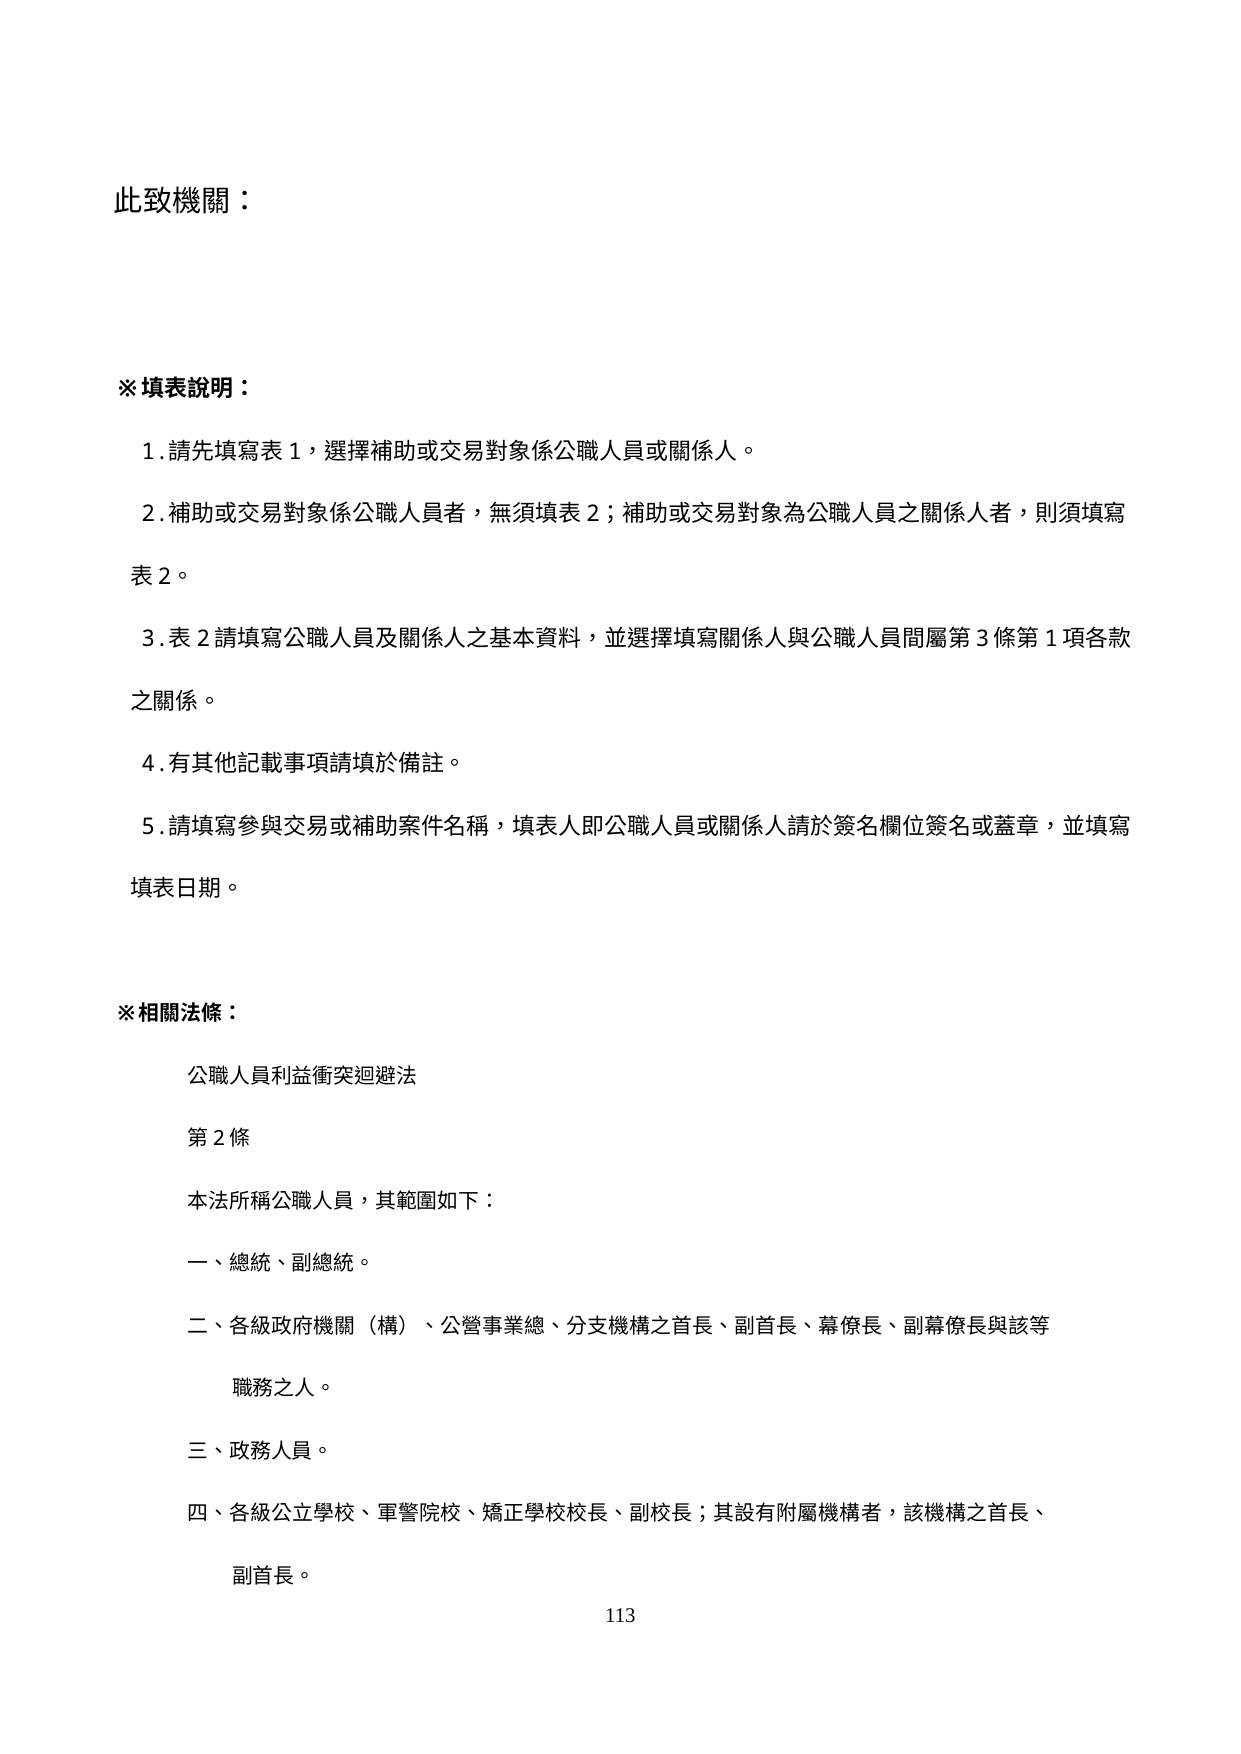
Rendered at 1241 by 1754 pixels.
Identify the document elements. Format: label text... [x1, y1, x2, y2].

text 2.補助或交易對象係公職人員者，無須填表2；補助或交易對象為公職人員之關係人者，則須填寫表2。 [114, 470, 1146, 595]
text 3.表2請填寫公職人員及關係人之基本資料，並選擇填寫關係人與公職人員間屬第3條第1項各款之關係。 [114, 595, 1146, 720]
text ※填表說明： [114, 345, 1053, 407]
text 公職人員利益衝突迴避法 [187, 1032, 1053, 1095]
text 4.有其他記載事項請填於備註。 [114, 720, 1146, 782]
text 四、各級公立學校、軍警院校、矯正學校校長、副校長；其設有附屬機構者，該機構之首長、副首長。 [187, 1470, 1053, 1595]
text 1.請先填寫表1，選擇補助或交易對象係公職人員或關係人。 [114, 407, 1146, 470]
text ※相關法條： [114, 970, 1146, 1032]
text 5.請填寫參與交易或補助案件名稱，填表人即公職人員或關係人請於簽名欄位簽名或蓋章，並填寫填表日期。 [114, 782, 1146, 907]
text 第2條 [187, 1095, 1053, 1157]
text 一、總統、副總統。 [187, 1220, 1053, 1282]
text 本法所稱公職人員，其範圍如下： [187, 1157, 1053, 1220]
text 此致機關： [114, 157, 1053, 220]
text 三、政務人員。 [187, 1407, 1053, 1470]
text 二、各級政府機關（構）、公營事業總、分支機構之首長、副首長、幕僚長、副幕僚長與該等職務之人。 [187, 1282, 1053, 1407]
